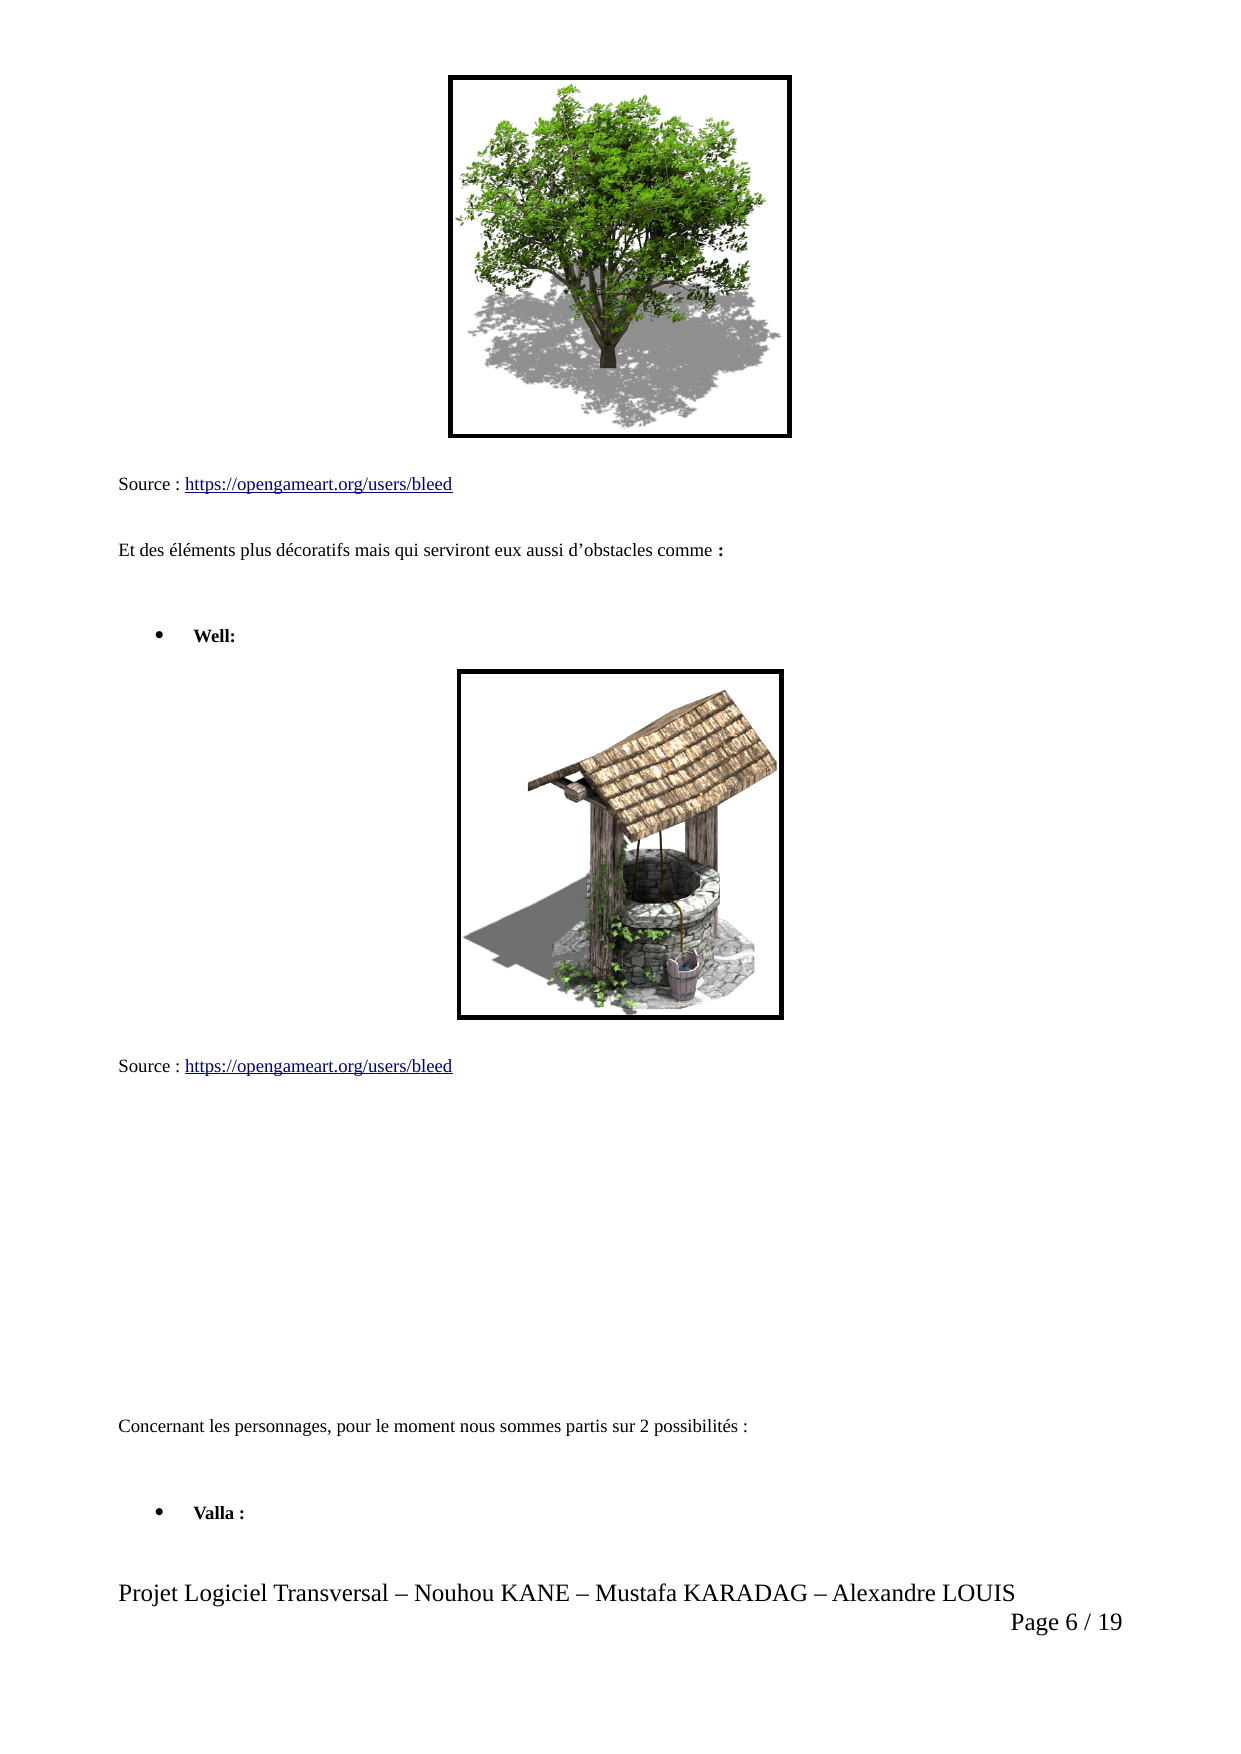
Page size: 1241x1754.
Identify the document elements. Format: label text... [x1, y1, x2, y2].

text Et des éléments plus décoratifs mais qui serviront eux aussi d’obstacles comme : [118, 539, 1122, 561]
list Well: [156, 625, 1122, 647]
text Concernant les personnages, pour le moment nous sommes partis sur 2 possibilités : [118, 1415, 1122, 1437]
text Source : https://opengameart.org/users/bleed [118, 1049, 1122, 1077]
text Source : https://opengameart.org/users/bleed [118, 467, 1122, 496]
list Valla : [156, 1502, 1122, 1523]
